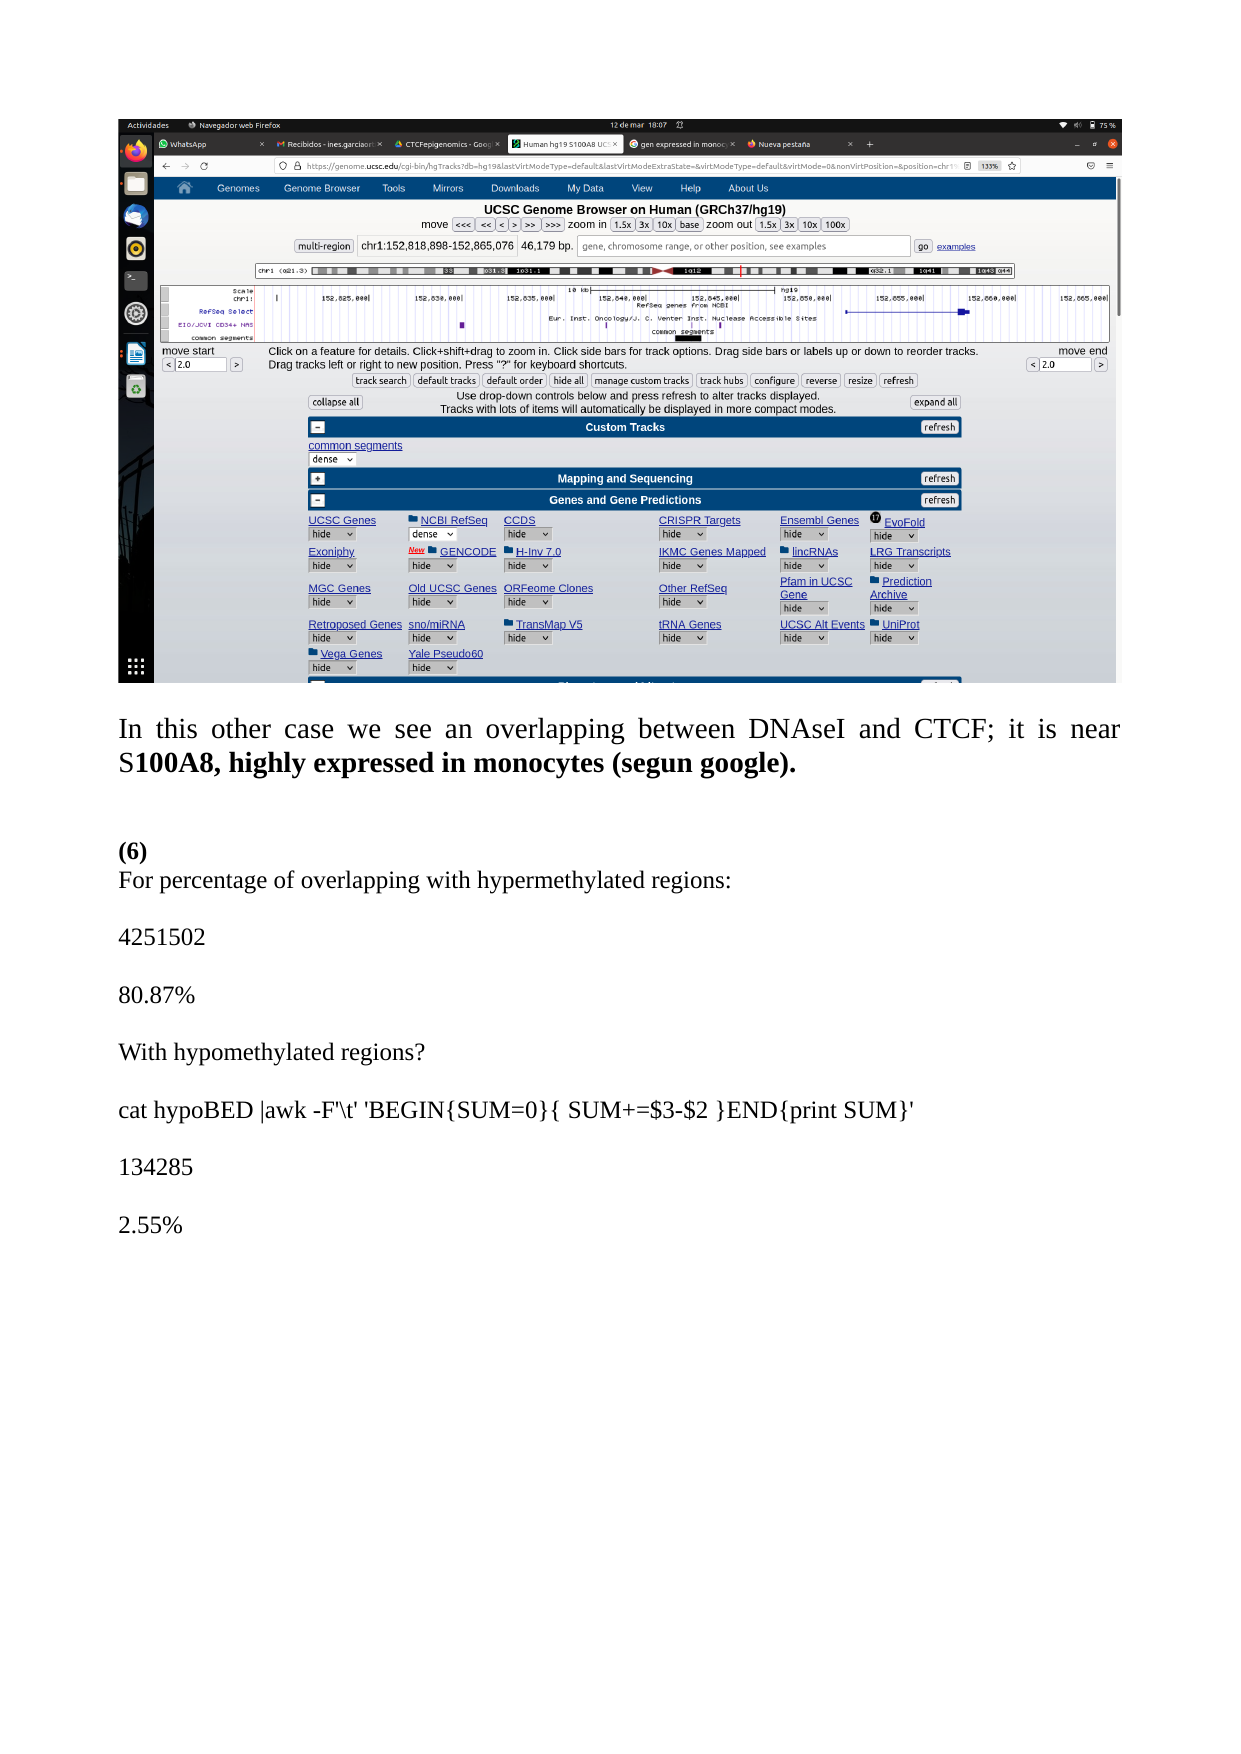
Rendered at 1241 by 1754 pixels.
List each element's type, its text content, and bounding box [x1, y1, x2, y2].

text (6) [118, 836, 1122, 865]
text 80.87% [118, 980, 1122, 1008]
text 2.55% [118, 1210, 1122, 1238]
text 4251502 [118, 922, 1122, 951]
text For percentage of overlapping with hypermethylated regions: [118, 865, 1122, 893]
text In this other case we see an overlapping between DNAseI and CTCF; it is near S100A8, highly expressed in monocytes (segun google). [118, 711, 1122, 778]
text 134285 [118, 1152, 1122, 1181]
text cat hypoBED |awk -F'\t' 'BEGIN{SUM=0}{ SUM+=$3-$2 }END{print SUM}' [118, 1095, 1122, 1123]
text With hypomethylated regions? [118, 1037, 1122, 1066]
picture [118, 119, 1122, 683]
